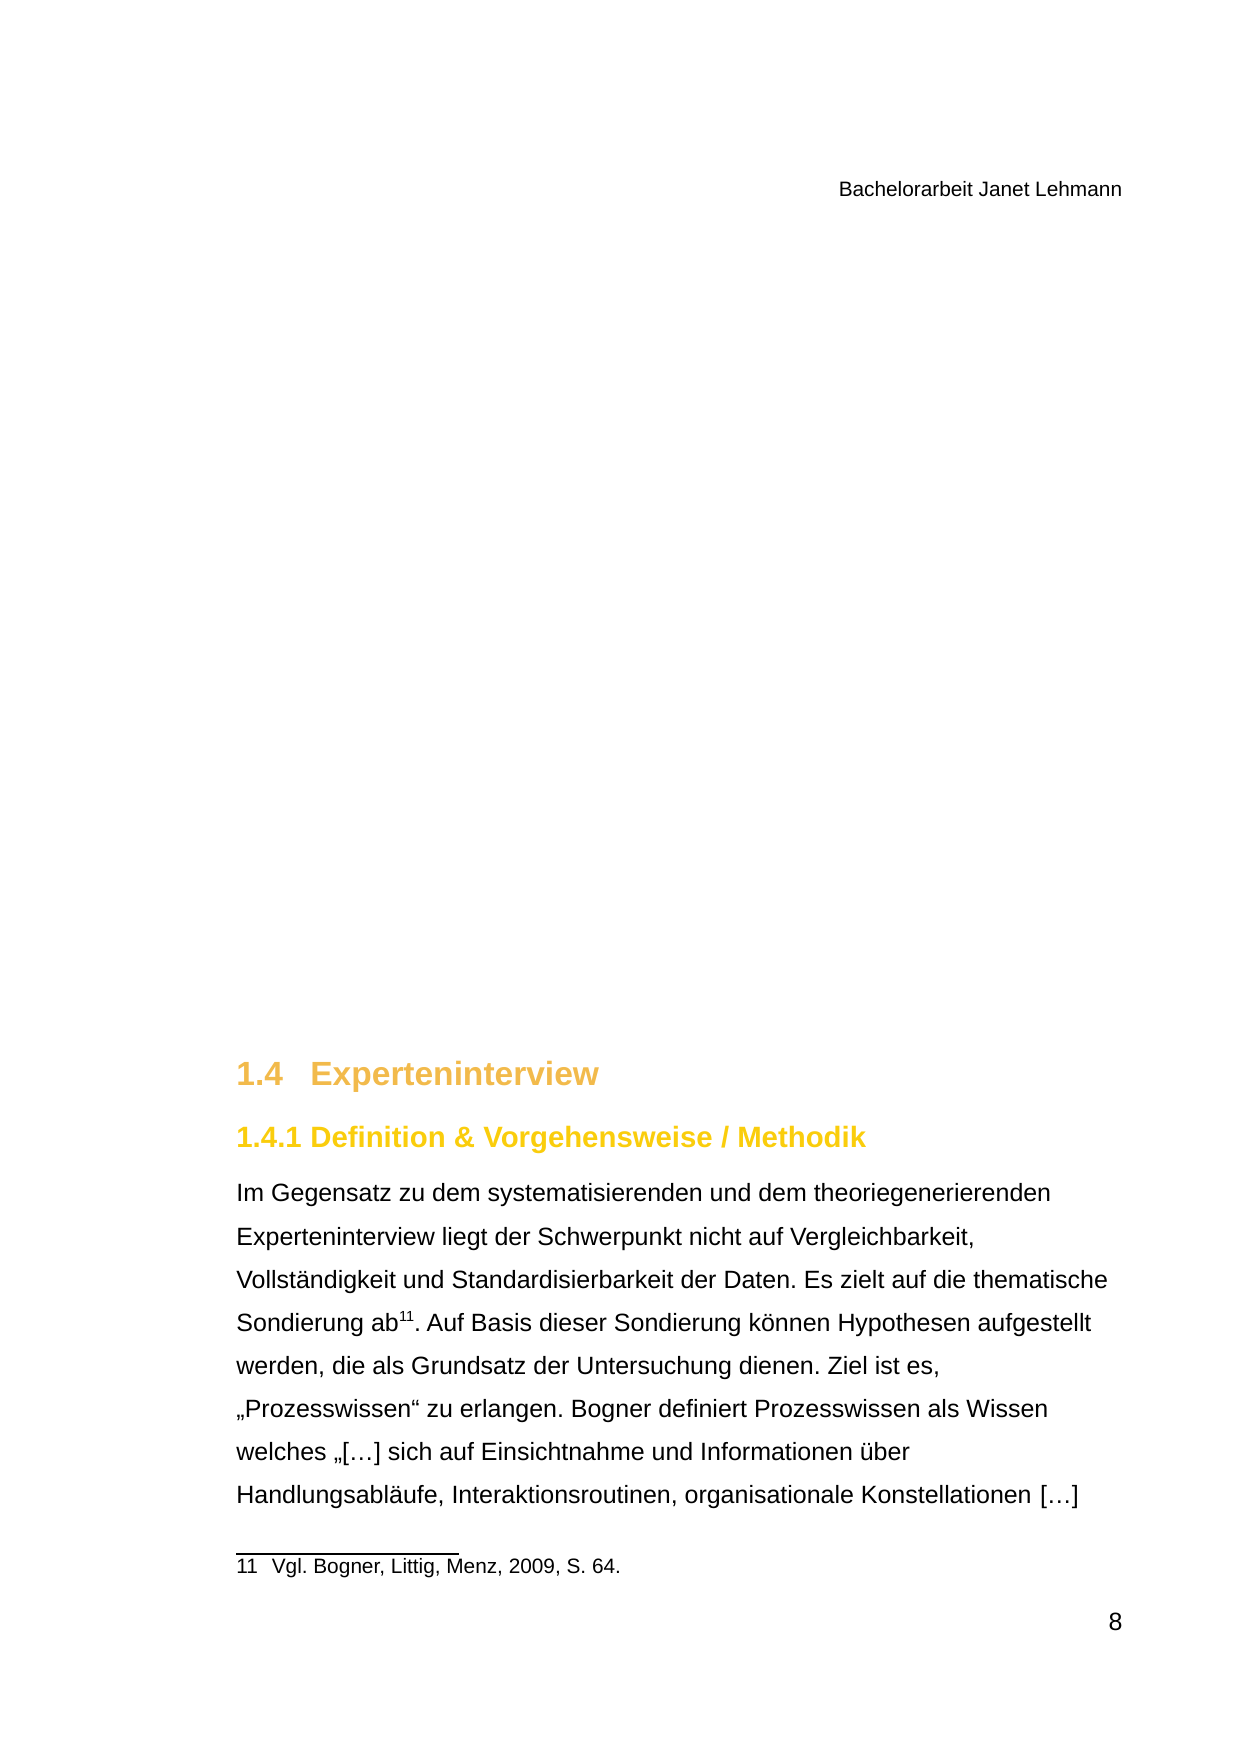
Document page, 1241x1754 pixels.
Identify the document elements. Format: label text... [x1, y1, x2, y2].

text Im Gegensatz zu dem systematisierenden und dem theoriegenerierenden Experteninterview liegt der Schwerpunkt nicht auf Vergleichbarkeit, Vollständigkeit und Standardisierbarkeit der Daten. Es zielt auf die thematische Sondierung ab. Auf Basis dieser Sondierung können Hypothesen aufgestellt werden, die als Grundsatz der Untersuchung dienen. Ziel ist es, „Prozesswissen“ zu erlangen. Bogner definiert Prozesswissen als Wissen welches „[…] sich auf Einsichtnahme und Informationen über Handlungsabläufe, Interaktionsroutinen, organisationale Konstellationen […] [236, 1178, 1122, 1509]
text Vgl. Bogner, Littig, Menz, 2009, S. 64. [236, 1554, 1122, 1578]
subtitle Experteninterview [236, 1054, 1122, 1093]
subtitle Definition & Vorgehensweise / Methodik [236, 1120, 1122, 1153]
